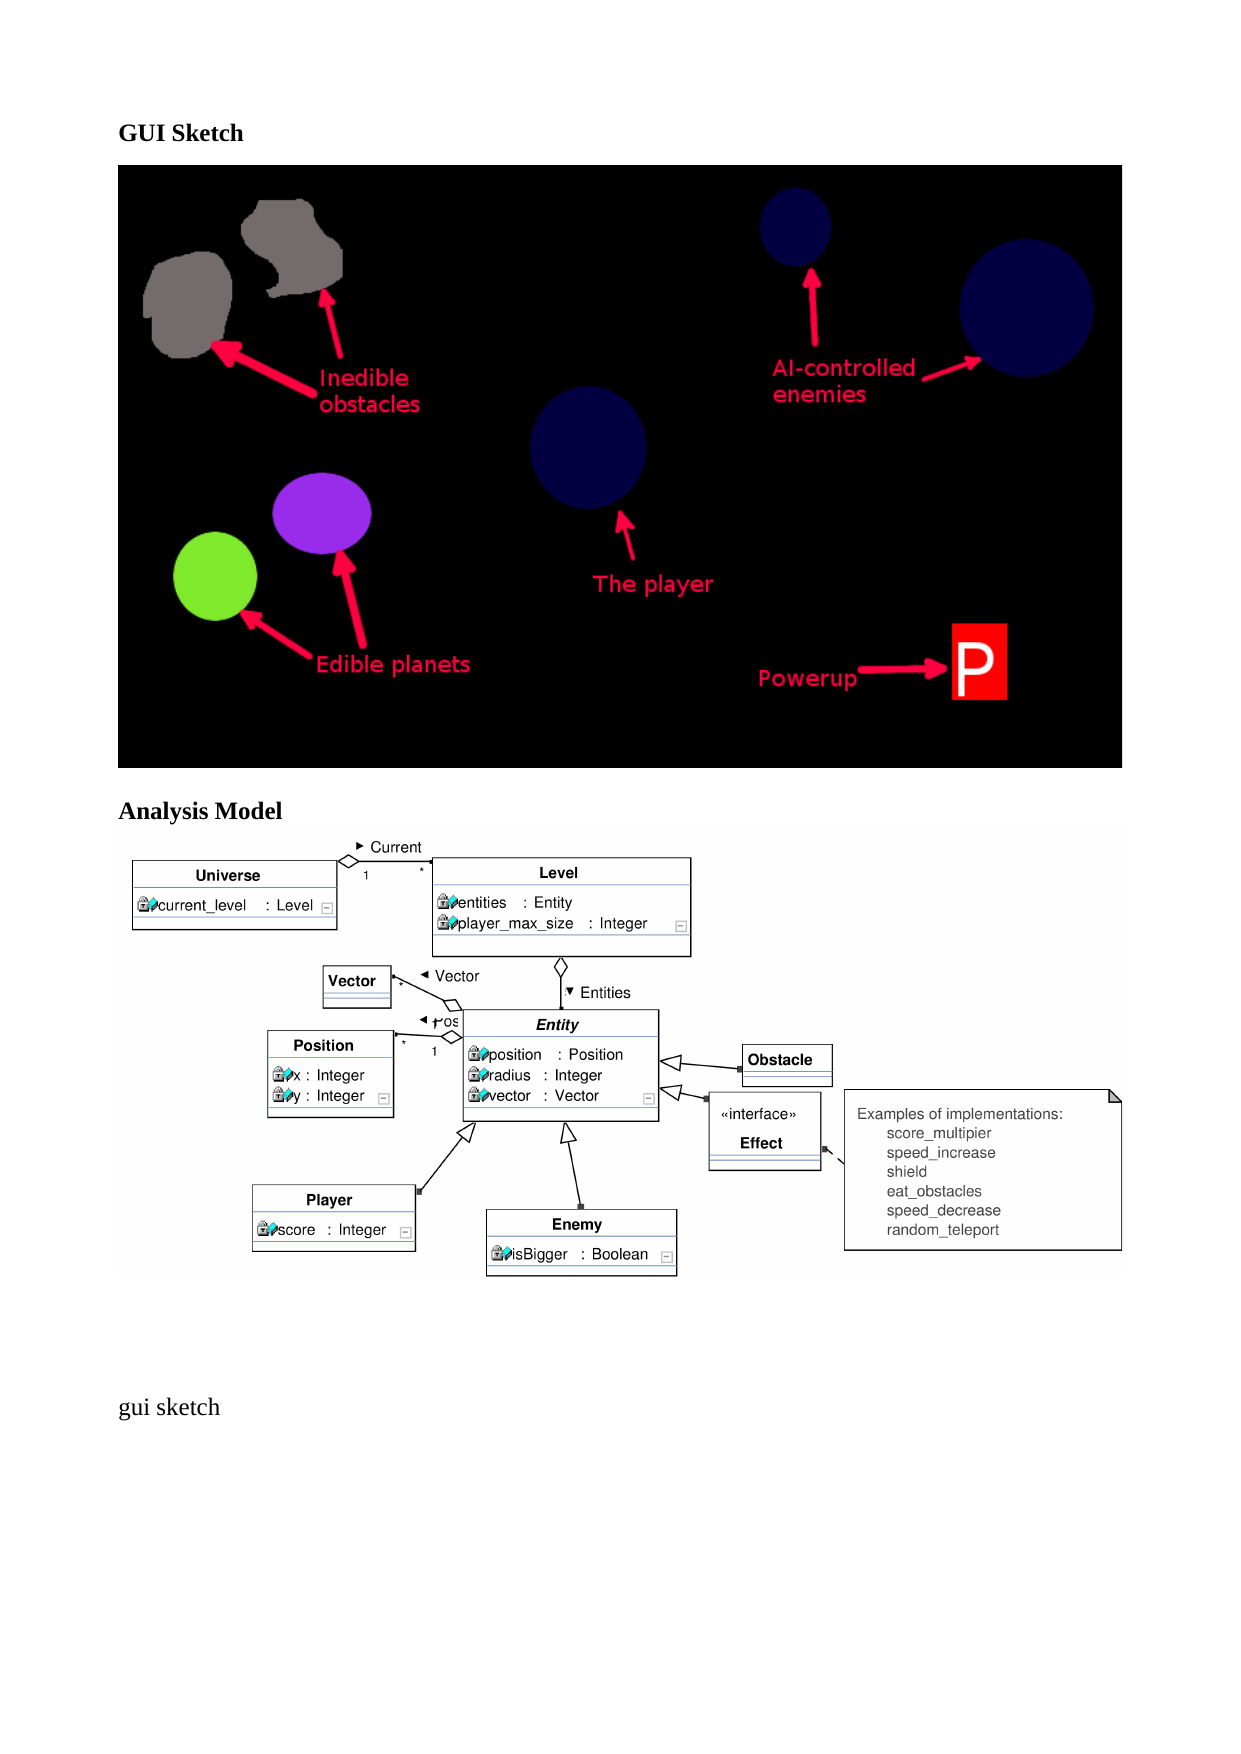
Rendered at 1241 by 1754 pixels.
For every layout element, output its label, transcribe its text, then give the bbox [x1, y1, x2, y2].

picture [118, 825, 1123, 1277]
text Analysis Model [118, 796, 1122, 825]
picture [118, 165, 1123, 768]
text gui sketch [118, 1392, 1122, 1420]
text GUI Sketch [118, 118, 1122, 147]
